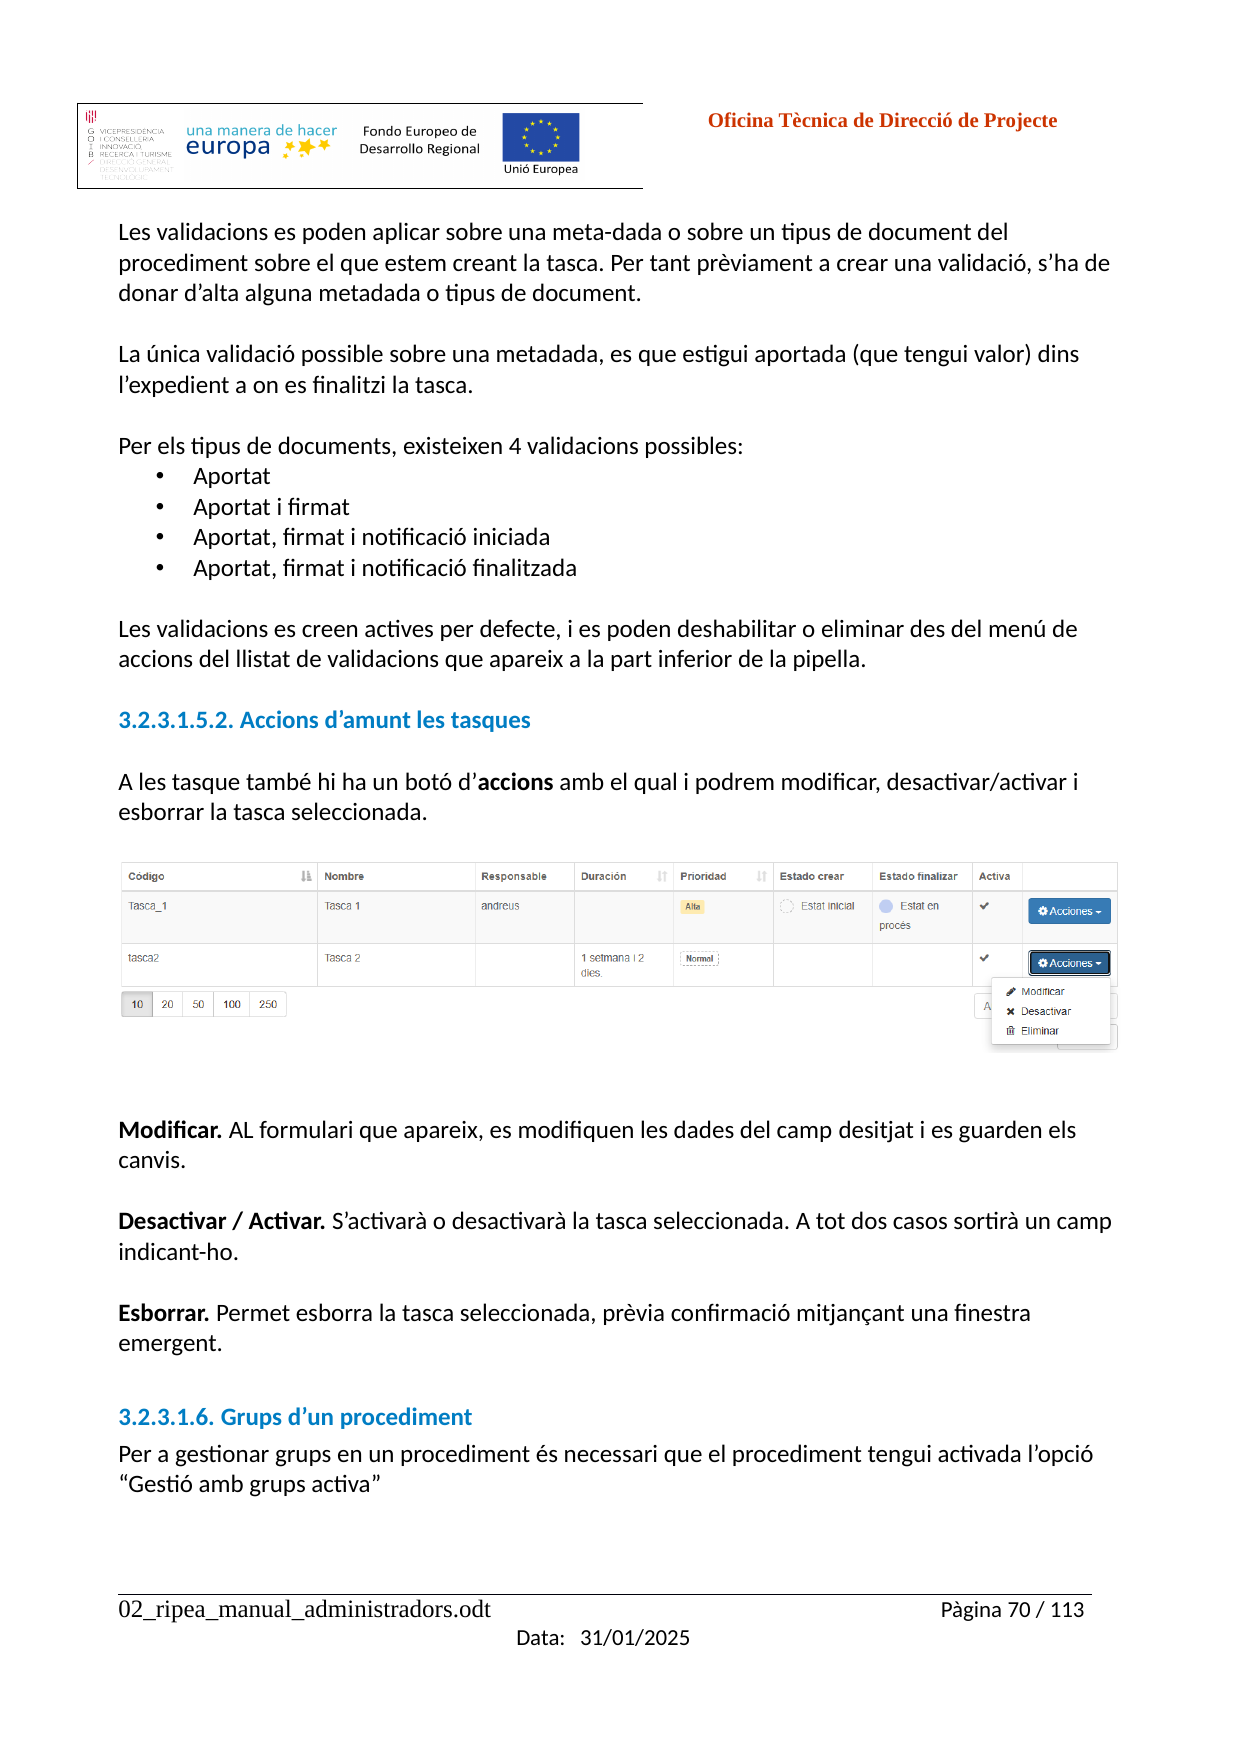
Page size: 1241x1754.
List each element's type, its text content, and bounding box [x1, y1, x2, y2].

text Les validacions es poden aplicar sobre una meta-dada o sobre un tipus de document del procediment sobre el que estem creant la tasca. Per tant prèviament a crear una validació, s’ha de donar d’alta alguna metadada o tipus de document. [118, 216, 1122, 308]
text Desactivar / Activar. S’activarà o desactivarà la tasca seleccionada. A tot dos casos sortirà un camp indicant-ho. [118, 1206, 1122, 1267]
text Per a gestionar grups en un procediment és necessari que el procediment tengui activada l’opció “Gestió amb grups activa” [118, 1438, 1122, 1499]
subtitle 3.2.3.1.5.2. Accions d’amunt les tasques [118, 705, 1122, 735]
picture [118, 857, 1123, 1053]
text Esborrar. Permet esborra la tasca seleccionada, prèvia confirmació mitjançant una finestra emergent. [118, 1297, 1122, 1358]
picture [82, 108, 178, 182]
text Modificar. AL formulari que apareix, es modifiquen les dades del camp desitjat i es guarden els canvis. [118, 1114, 1122, 1175]
list Aportat i firmat [156, 491, 1122, 522]
text Les validacions es creen actives per defecte, i es poden deshabilitar o eliminar des del menú de accions del llistat de validacions que apareix a la part inferior de la pipella. [118, 613, 1122, 674]
text La única validació possible sobre una metadada, es que estigui aportada (que tengui valor) dins l’expedient a on es finalitzi la tasca. [118, 338, 1122, 399]
list Aportat [156, 461, 1122, 491]
text A les tasque també hi ha un botó d’accions amb el qual i podrem modificar, desactivar/activar i esborrar la tasca seleccionada. [118, 766, 1122, 827]
text Per els tipus de documents, existeixen 4 validacions possibles: [118, 430, 1122, 461]
picture [184, 108, 585, 182]
subtitle 3.2.3.1.6. Grups d’un procediment [118, 1401, 1122, 1432]
list Aportat, firmat i notificació iniciada [156, 522, 1122, 552]
list Aportat, firmat i notificació finalitzada [156, 552, 1122, 583]
